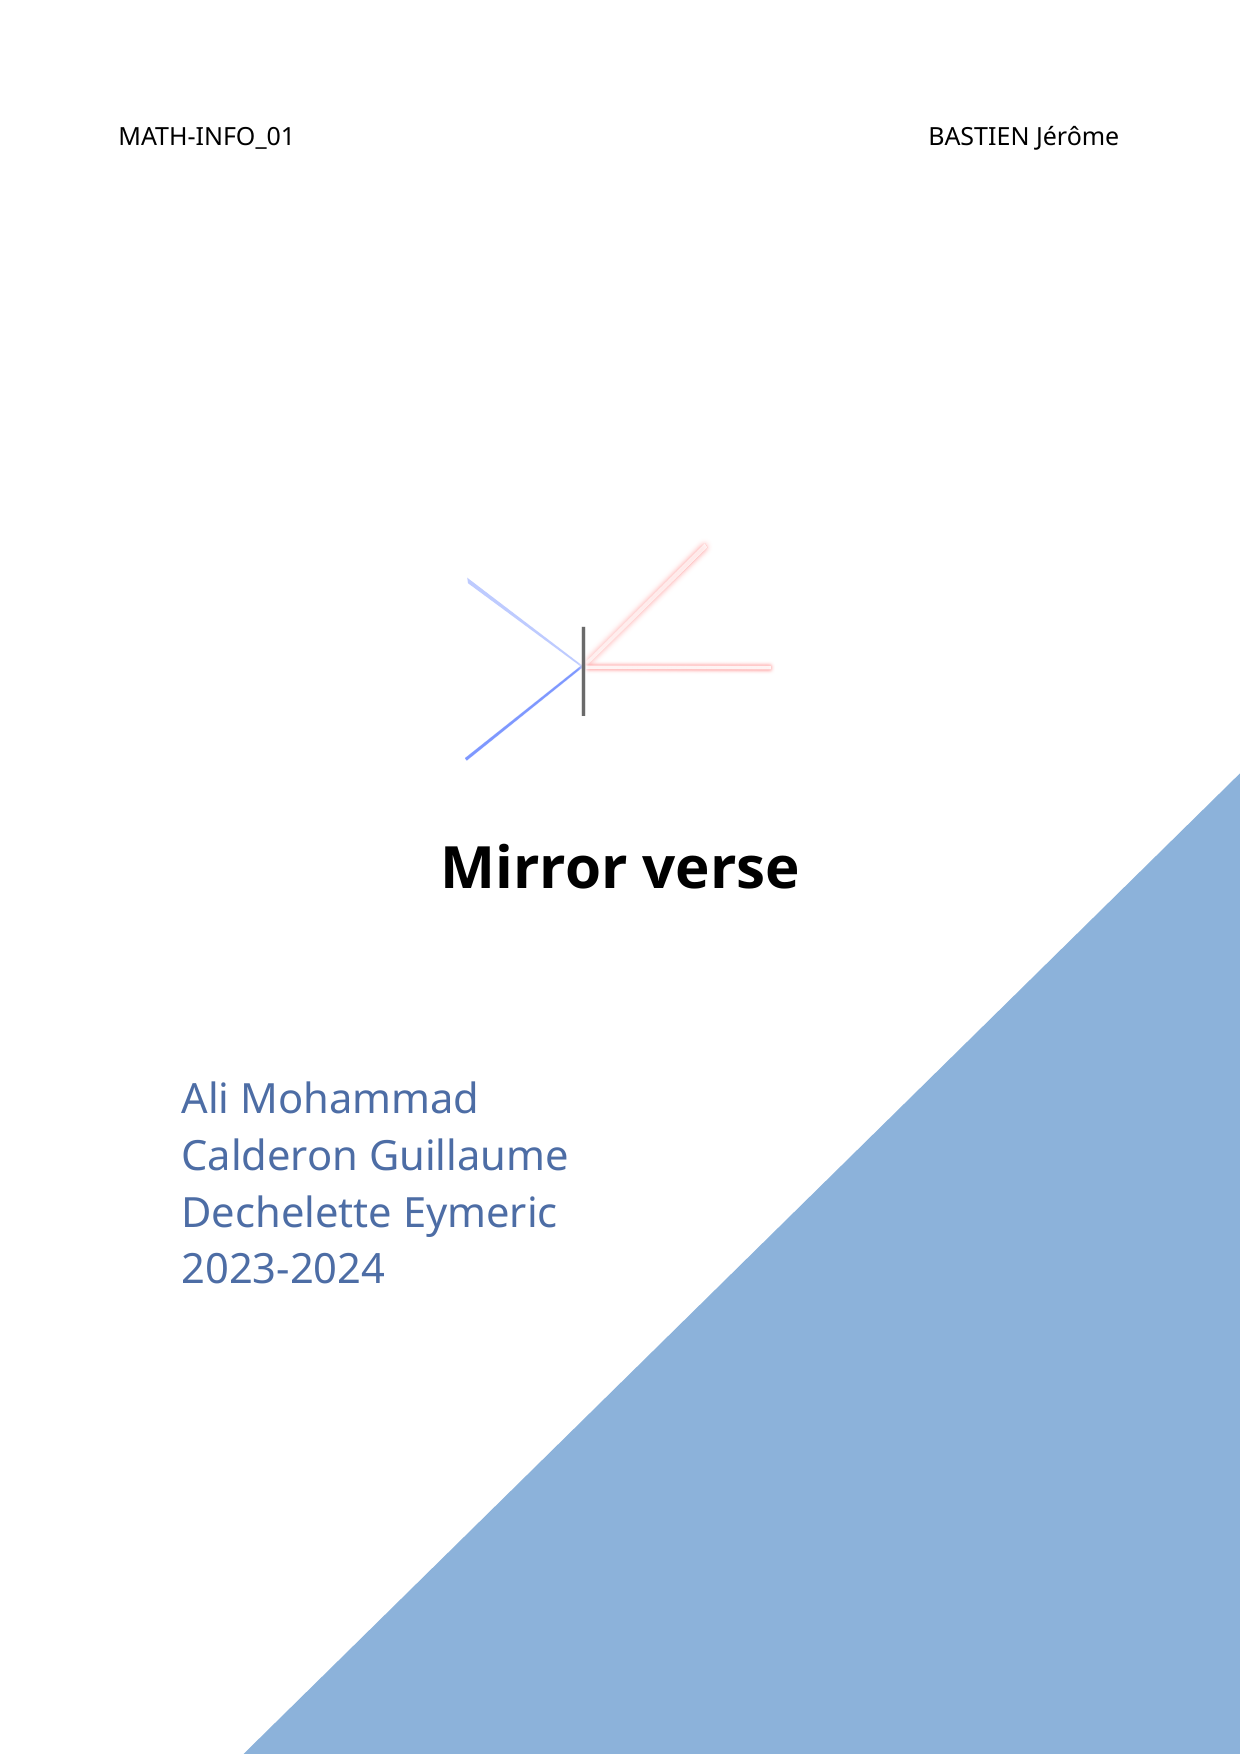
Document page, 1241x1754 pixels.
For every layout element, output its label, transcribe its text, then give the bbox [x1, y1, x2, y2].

title Mirror verse [440, 826, 800, 905]
picture [464, 536, 776, 762]
